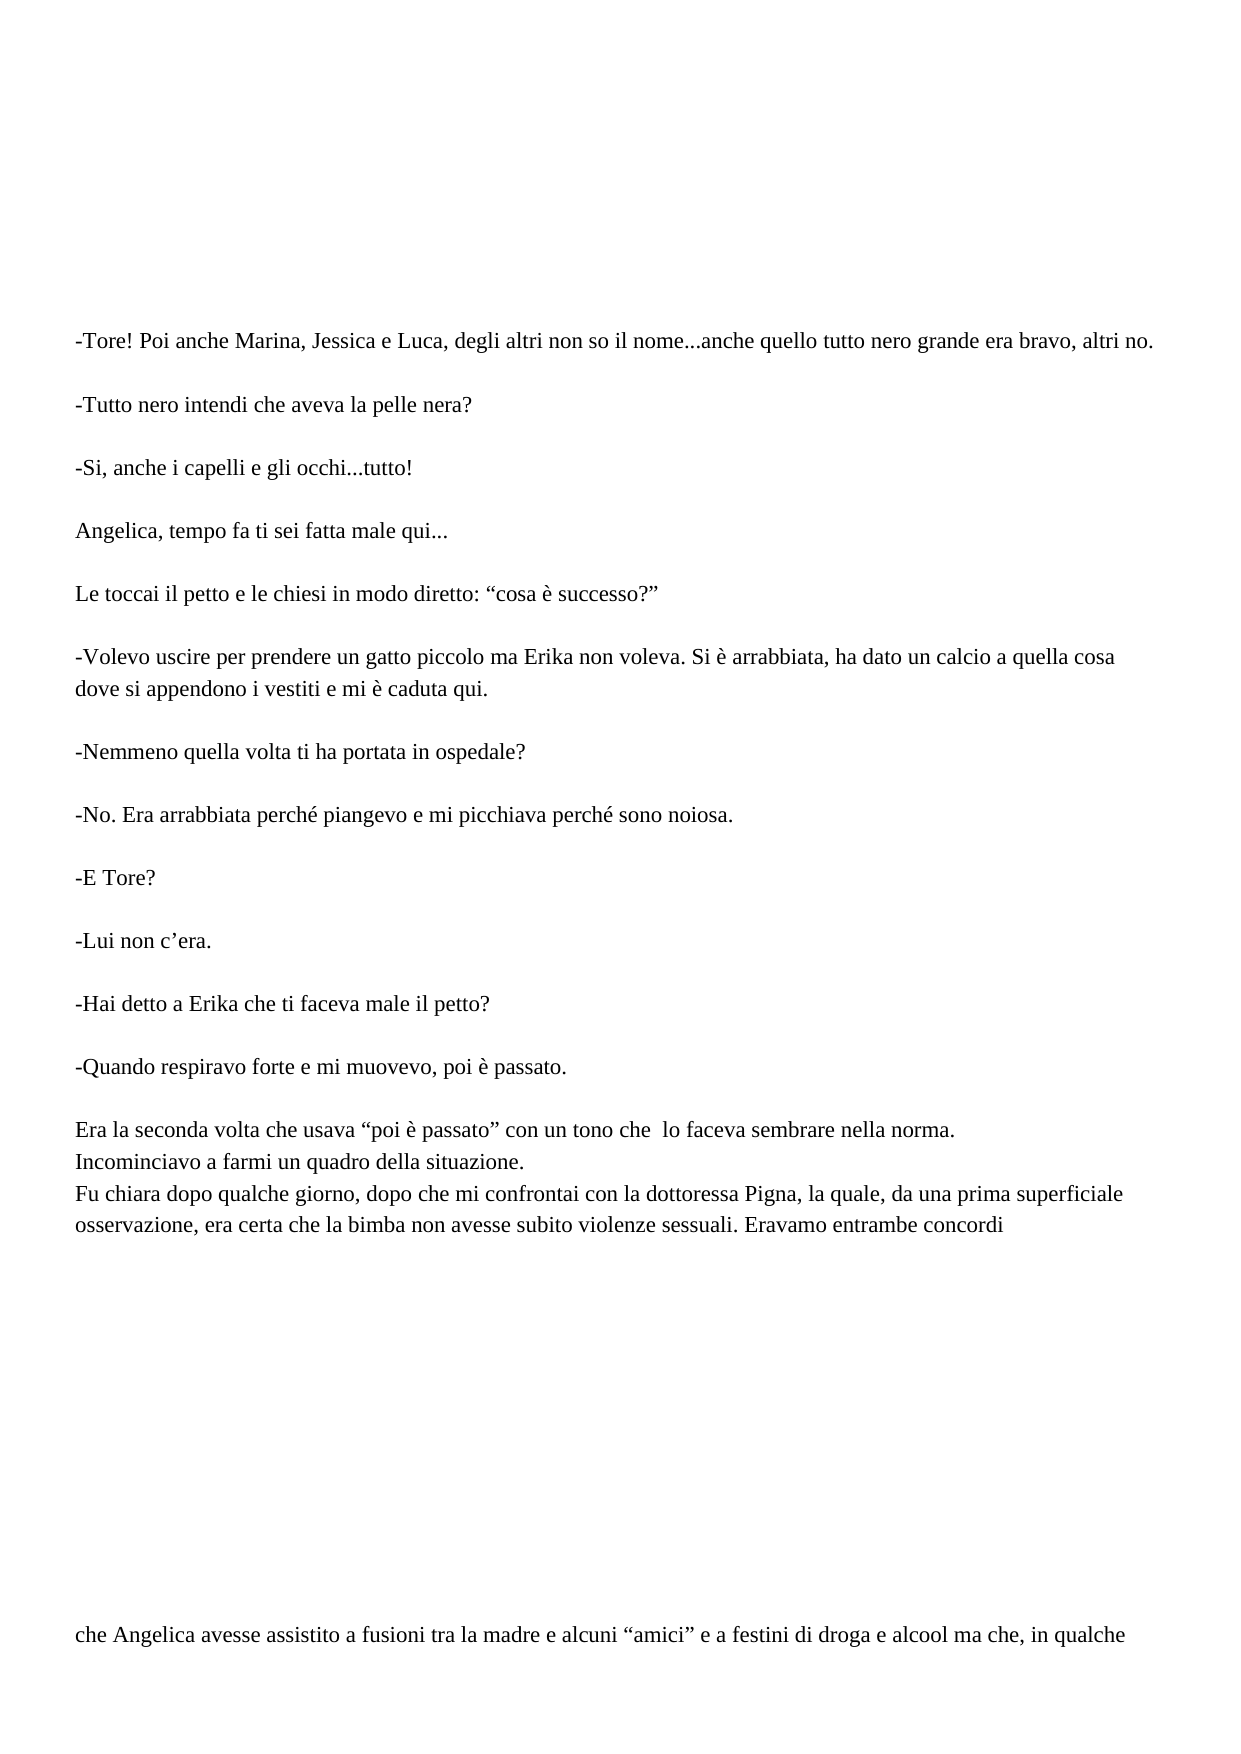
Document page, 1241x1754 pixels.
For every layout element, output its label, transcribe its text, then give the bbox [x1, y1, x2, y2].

text -Hai detto a Erika che ti faceva male il petto? [75, 990, 1165, 1017]
text -Volevo uscire per prendere un gatto piccolo ma Erika non voleva. Si è arrabbiata, ha dato un calcio a quella cosa dove si appendono i vestiti e mi è caduta qui. [75, 643, 1165, 701]
text Le toccai il petto e le chiesi in modo diretto: “cosa è successo?” [75, 580, 1165, 606]
text Incominciavo a farmi un quadro della situazione. [75, 1148, 1165, 1174]
text -Nemmeno quella volta ti ha portata in ospedale? [75, 738, 1165, 764]
text -E Tore? [75, 864, 1165, 890]
text -Lui non c’era. [75, 927, 1165, 953]
text -Si, anche i capelli e gli occhi...tutto! [75, 454, 1165, 480]
text -Tore! Poi anche Marina, Jessica e Luca, degli altri non so il nome...anche quello tutto nero grande era bravo, altri no. [75, 327, 1165, 354]
text che Angelica avesse assistito a fusioni tra la madre e alcuni “amici” e a festini di droga e alcool ma che, in qualche [75, 1622, 1165, 1648]
text -Quando respiravo forte e mi muovevo, poi è passato. [75, 1053, 1165, 1080]
text -Tutto nero intendi che aveva la pelle nera? [75, 391, 1165, 417]
text Era la seconda volta che usava “poi è passato” con un tono che lo faceva sembrare nella norma. [75, 1117, 1165, 1143]
text Angelica, tempo fa ti sei fatta male qui... [75, 517, 1165, 543]
text Fu chiara dopo qualche giorno, dopo che mi confrontai con la dottoressa Pigna, la quale, da una prima superficiale osservazione, era certa che la bimba non avesse subito violenze sessuali. Eravamo entrambe concordi [75, 1180, 1165, 1238]
text -No. Era arrabbiata perché piangevo e mi picchiava perché sono noiosa. [75, 801, 1165, 827]
